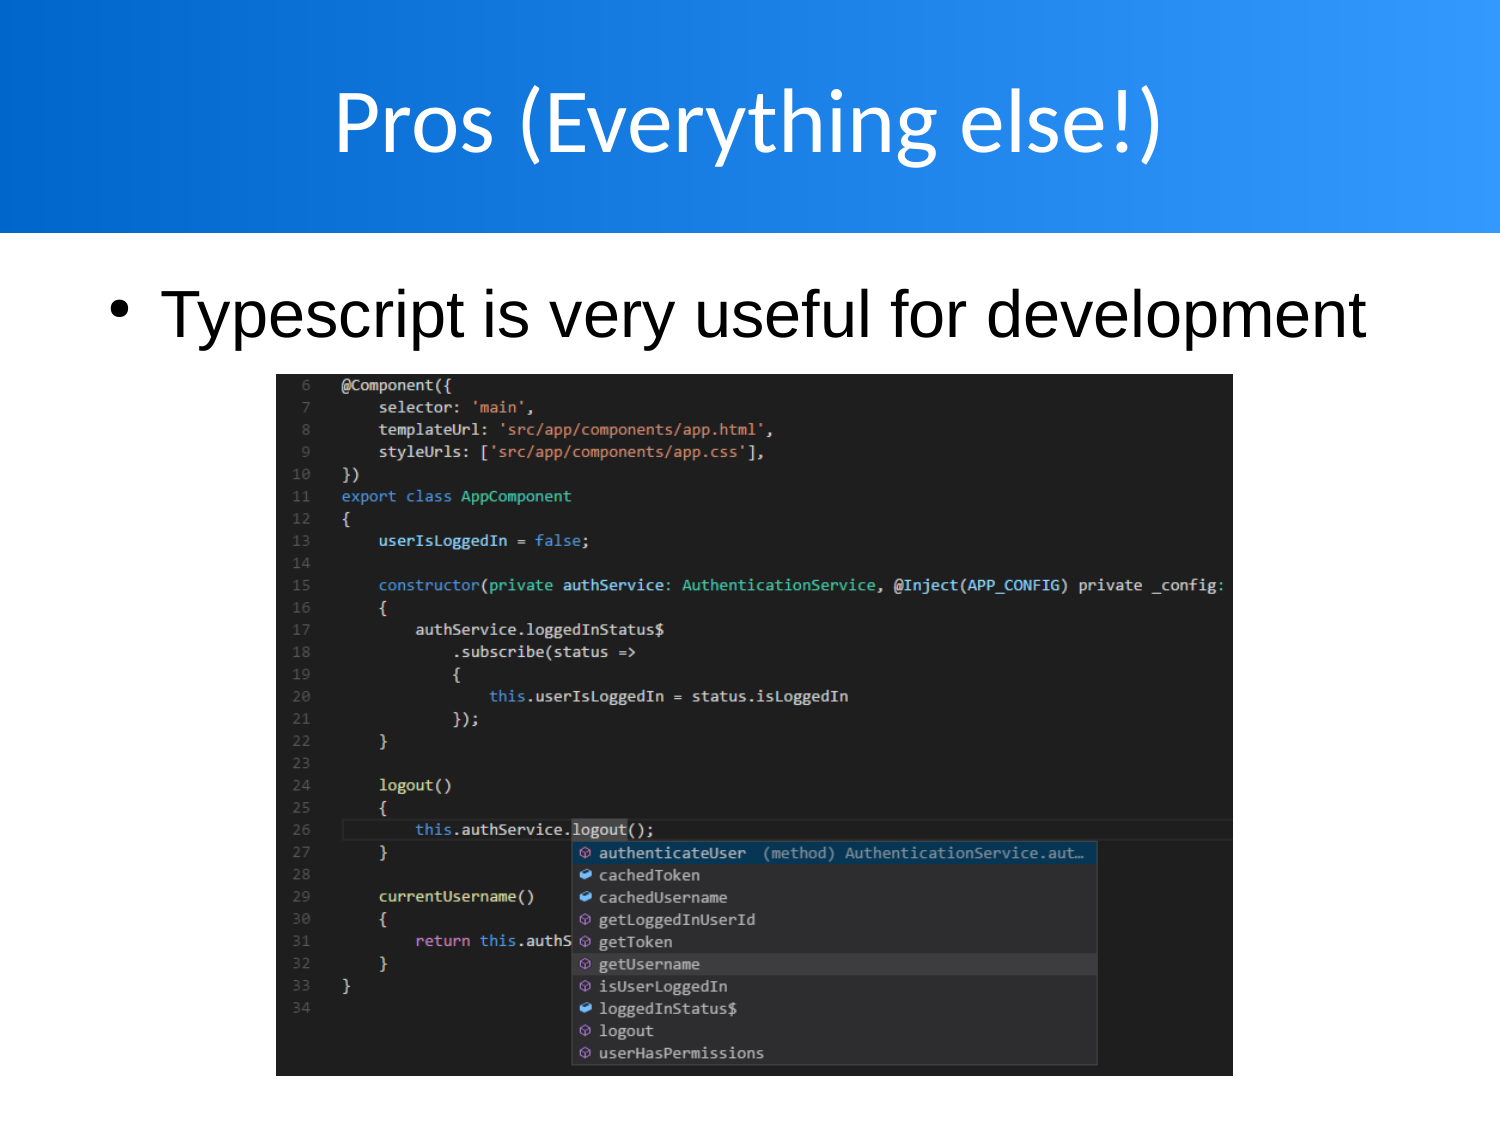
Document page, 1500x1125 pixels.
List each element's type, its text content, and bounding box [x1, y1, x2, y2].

title Pros (Everything else!) [0, 0, 1500, 233]
picture [276, 374, 1233, 1077]
list Typescript is very useful for development [75, 263, 1426, 618]
